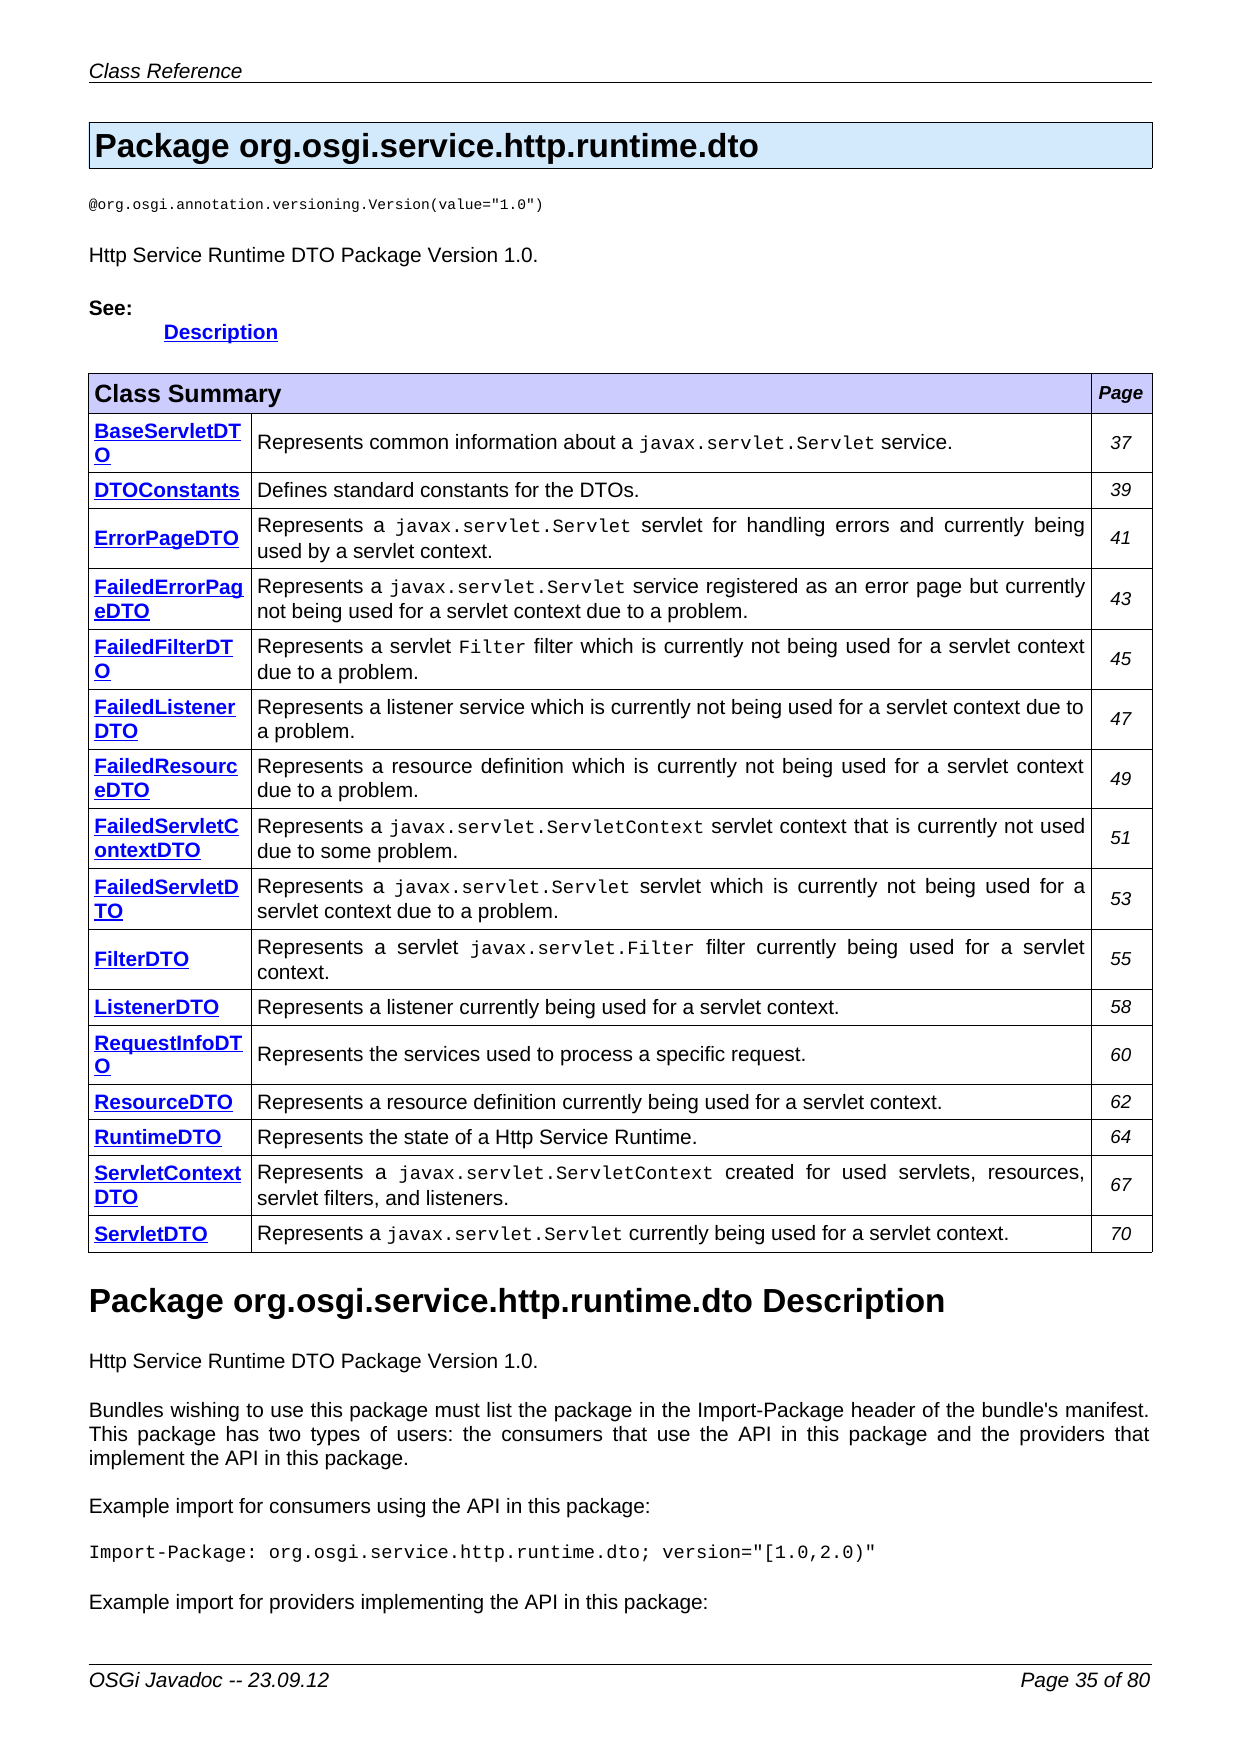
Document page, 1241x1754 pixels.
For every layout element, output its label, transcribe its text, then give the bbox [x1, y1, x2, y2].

table_cell Represents a listener service which is currently not being used for a servlet context due to a problem. [252, 690, 1091, 748]
text Http Service Runtime DTO Package Version 1.0. [88, 1348, 1152, 1372]
table_cell BaseServletDTO [89, 414, 251, 472]
table_header Class Summary [89, 374, 1091, 413]
table_cell Represents a listener currently being used for a servlet context. [252, 990, 1091, 1024]
table_cell 44 [1092, 630, 1152, 689]
table_cell 46 [1092, 690, 1152, 748]
table_cell 59 [1092, 1085, 1152, 1119]
table_cell DTOConstants [89, 473, 251, 508]
table_cell 61 [1092, 1120, 1152, 1154]
subtitle Package org.osgi.service.http.runtime.dto [90, 123, 1152, 168]
table_cell FailedFilterDTO [89, 630, 251, 689]
table_cell Represents a resource definition currently being used for a servlet context. [252, 1085, 1091, 1119]
table_header Page [1092, 374, 1152, 413]
table_cell 48 [1092, 809, 1152, 868]
table_cell 40 [1092, 509, 1152, 568]
table_cell Represents a javax.servlet.Servlet servlet which is currently not being used for a servlet context due to a problem. [252, 869, 1091, 929]
text Description [163, 320, 1152, 344]
table_cell Represents a servlet Filter filter which is currently not being used for a servlet context due to a problem. [252, 630, 1091, 689]
table_cell FailedServletDTO [89, 869, 251, 929]
text Example import for providers implementing the API in this package: [88, 1589, 1152, 1613]
table_cell ServletDTO [89, 1216, 251, 1252]
table_cell 36 [1092, 414, 1152, 472]
table_cell Represents a servlet javax.servlet.Filter filter currently being used for a servlet context. [252, 930, 1091, 989]
text Http Service Runtime DTO Package Version 1.0. [88, 243, 1152, 267]
text Bundles wishing to use this package must list the package in the Import-Package header of the bundle's manifest. This package has two types of users: the consumers that use the API in this package and the providers that implement the API in this package. [88, 1397, 1152, 1469]
table_cell 52 [1092, 930, 1152, 989]
table_cell Represents a javax.servlet.ServletContext servlet context that is currently not used due to some problem. [252, 809, 1091, 868]
table_cell Represents common information about a javax.servlet.Servlet service. [252, 414, 1091, 472]
table_cell ResourceDTO [89, 1085, 251, 1119]
table_cell Represents a javax.servlet.ServletContext created for used servlets, resources, servlet filters, and listeners. [252, 1156, 1091, 1215]
text See: [88, 296, 1152, 320]
table_cell Defines standard constants for the DTOs. [252, 473, 1091, 508]
table_cell Represents a javax.servlet.Servlet currently being used for a servlet context. [252, 1216, 1091, 1252]
table_cell 42 [1092, 569, 1152, 629]
table_cell FailedResourceDTO [89, 750, 251, 808]
table_cell 47 [1092, 750, 1152, 808]
table_cell ListenerDTO [89, 990, 251, 1024]
table_cell Represents the services used to process a specific request. [252, 1026, 1091, 1084]
table_cell 64 [1092, 1156, 1152, 1215]
table_cell RequestInfoDTO [89, 1026, 251, 1084]
text Import-Package: org.osgi.service.http.runtime.dto; version="[1.0,2.0)" [88, 1543, 1152, 1564]
table_cell ErrorPageDTO [89, 509, 251, 568]
table_cell FilterDTO [89, 930, 251, 989]
text @org.osgi.annotation.versioning.Version(value="1.0") [88, 197, 1152, 213]
table_cell FailedServletContextDTO [89, 809, 251, 868]
table_cell 38 [1092, 473, 1152, 508]
text Example import for consumers using the API in this package: [88, 1494, 1152, 1518]
table_cell RuntimeDTO [89, 1120, 251, 1154]
table_cell FailedErrorPageDTO [89, 569, 251, 629]
table_cell Represents a resource definition which is currently not being used for a servlet context due to a problem. [252, 750, 1091, 808]
table_cell ServletContextDTO [89, 1156, 251, 1215]
table_cell 57 [1092, 1026, 1152, 1084]
text Package org.osgi.service.http.runtime.dto Description [88, 1281, 1152, 1319]
table_cell 50 [1092, 869, 1152, 929]
table_cell FailedListenerDTO [89, 690, 251, 748]
table_cell 67 [1092, 1216, 1152, 1252]
table_cell Represents a javax.servlet.Servlet servlet for handling errors and currently being used by a servlet context. [252, 509, 1091, 568]
table_cell Represents the state of a Http Service Runtime. [252, 1120, 1091, 1154]
table_cell Represents a javax.servlet.Servlet service registered as an error page but currently not being used for a servlet context due to a problem. [252, 569, 1091, 629]
table_cell 55 [1092, 990, 1152, 1024]
